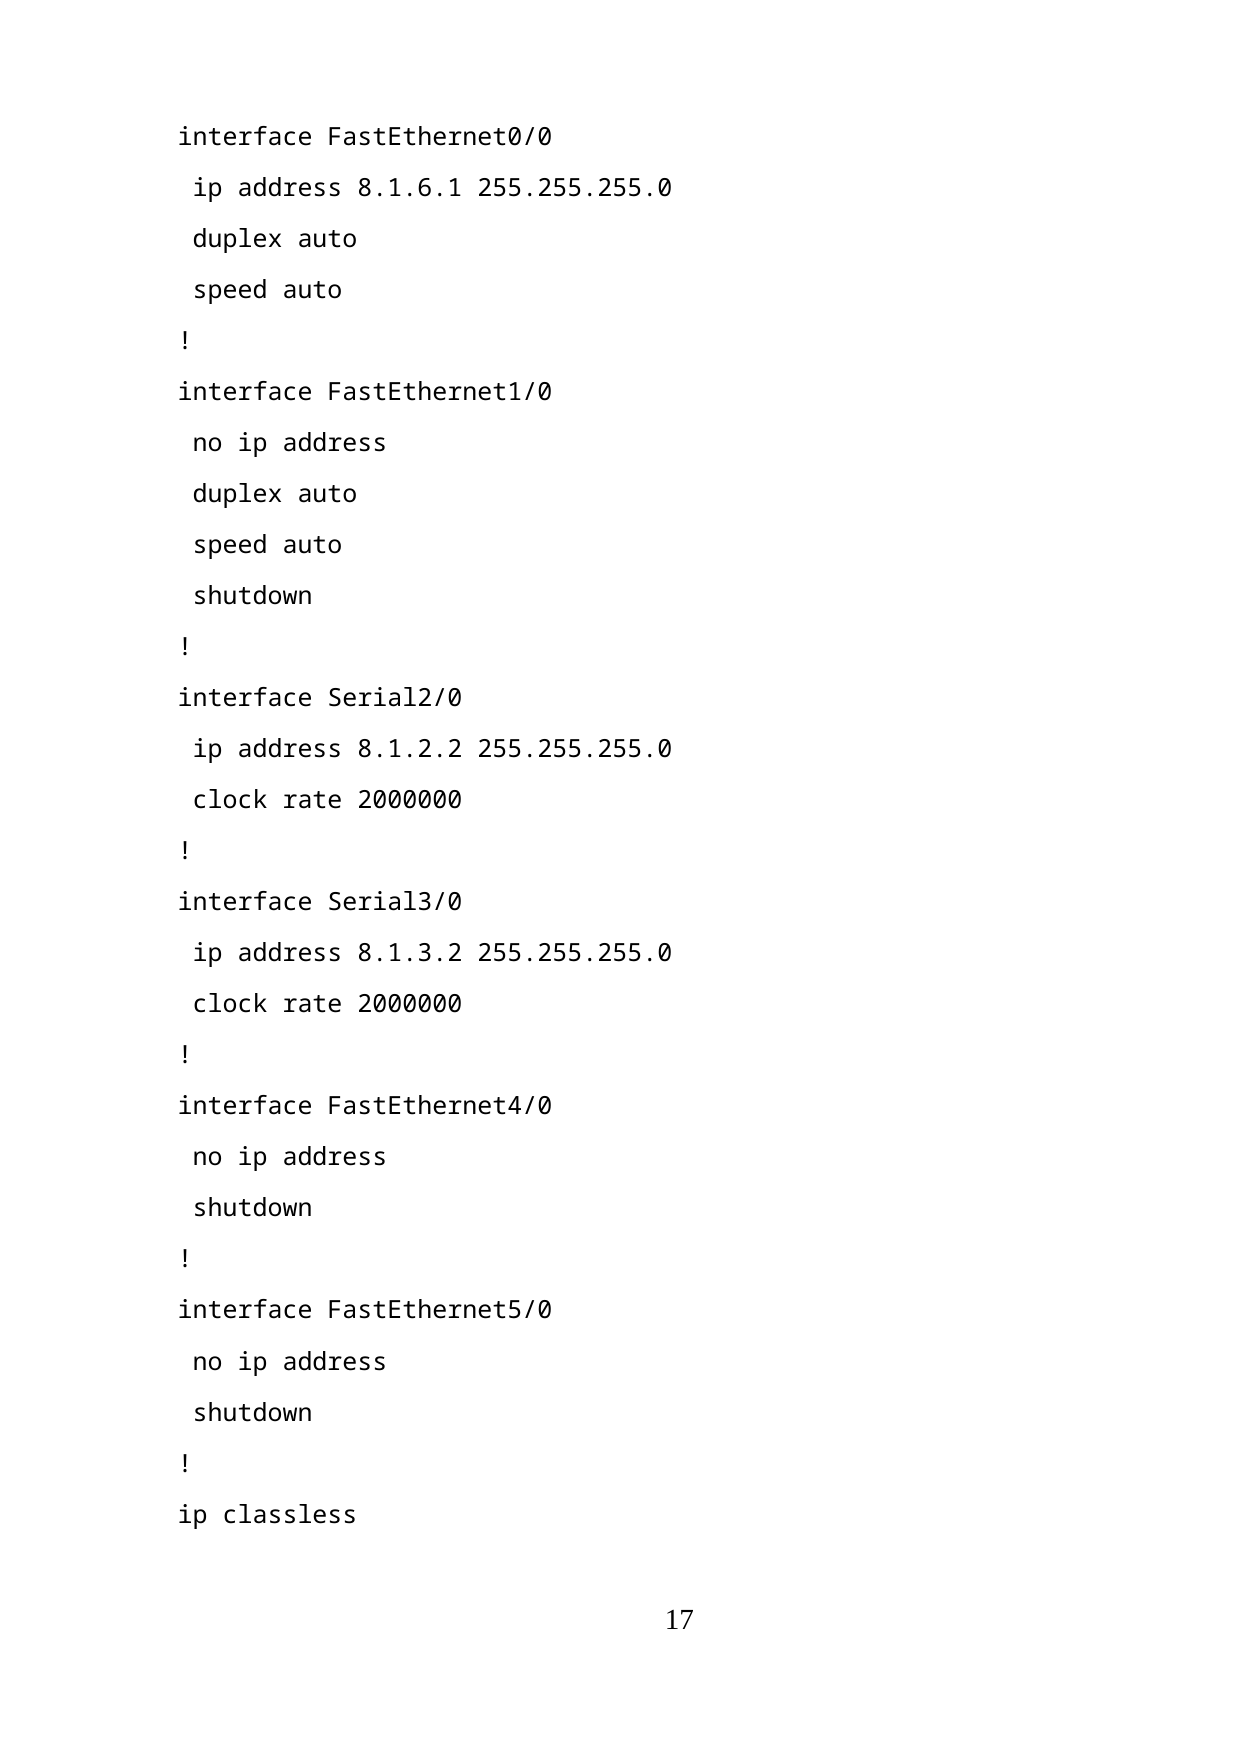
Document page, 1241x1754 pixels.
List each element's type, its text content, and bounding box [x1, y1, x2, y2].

text speed auto [177, 271, 1181, 305]
text shutdown [177, 1394, 1181, 1428]
text ip address 8.1.6.1 255.255.255.0 [177, 169, 1181, 203]
text duplex auto [177, 220, 1181, 254]
text interface Serial3/0 [177, 884, 1181, 918]
text interface FastEthernet5/0 [177, 1292, 1181, 1326]
text no ip address [177, 1139, 1181, 1173]
text interface FastEthernet0/0 [177, 118, 1181, 152]
text ! [177, 833, 1181, 867]
text duplex auto [177, 475, 1181, 509]
text interface FastEthernet1/0 [177, 373, 1181, 407]
text ! [177, 1241, 1181, 1275]
text interface FastEthernet4/0 [177, 1088, 1181, 1122]
text ip address 8.1.3.2 255.255.255.0 [177, 935, 1181, 969]
text ! [177, 1037, 1181, 1071]
text speed auto [177, 526, 1181, 561]
text shutdown [177, 1190, 1181, 1224]
text no ip address [177, 1343, 1181, 1377]
text ip address 8.1.2.2 255.255.255.0 [177, 731, 1181, 765]
text clock rate 2000000 [177, 782, 1181, 816]
text ! [177, 628, 1181, 663]
text clock rate 2000000 [177, 986, 1181, 1020]
text ip classless [177, 1496, 1181, 1530]
text interface Serial2/0 [177, 679, 1181, 714]
text ! [177, 1445, 1181, 1479]
text ! [177, 322, 1181, 356]
text shutdown [177, 577, 1181, 612]
text no ip address [177, 424, 1181, 458]
